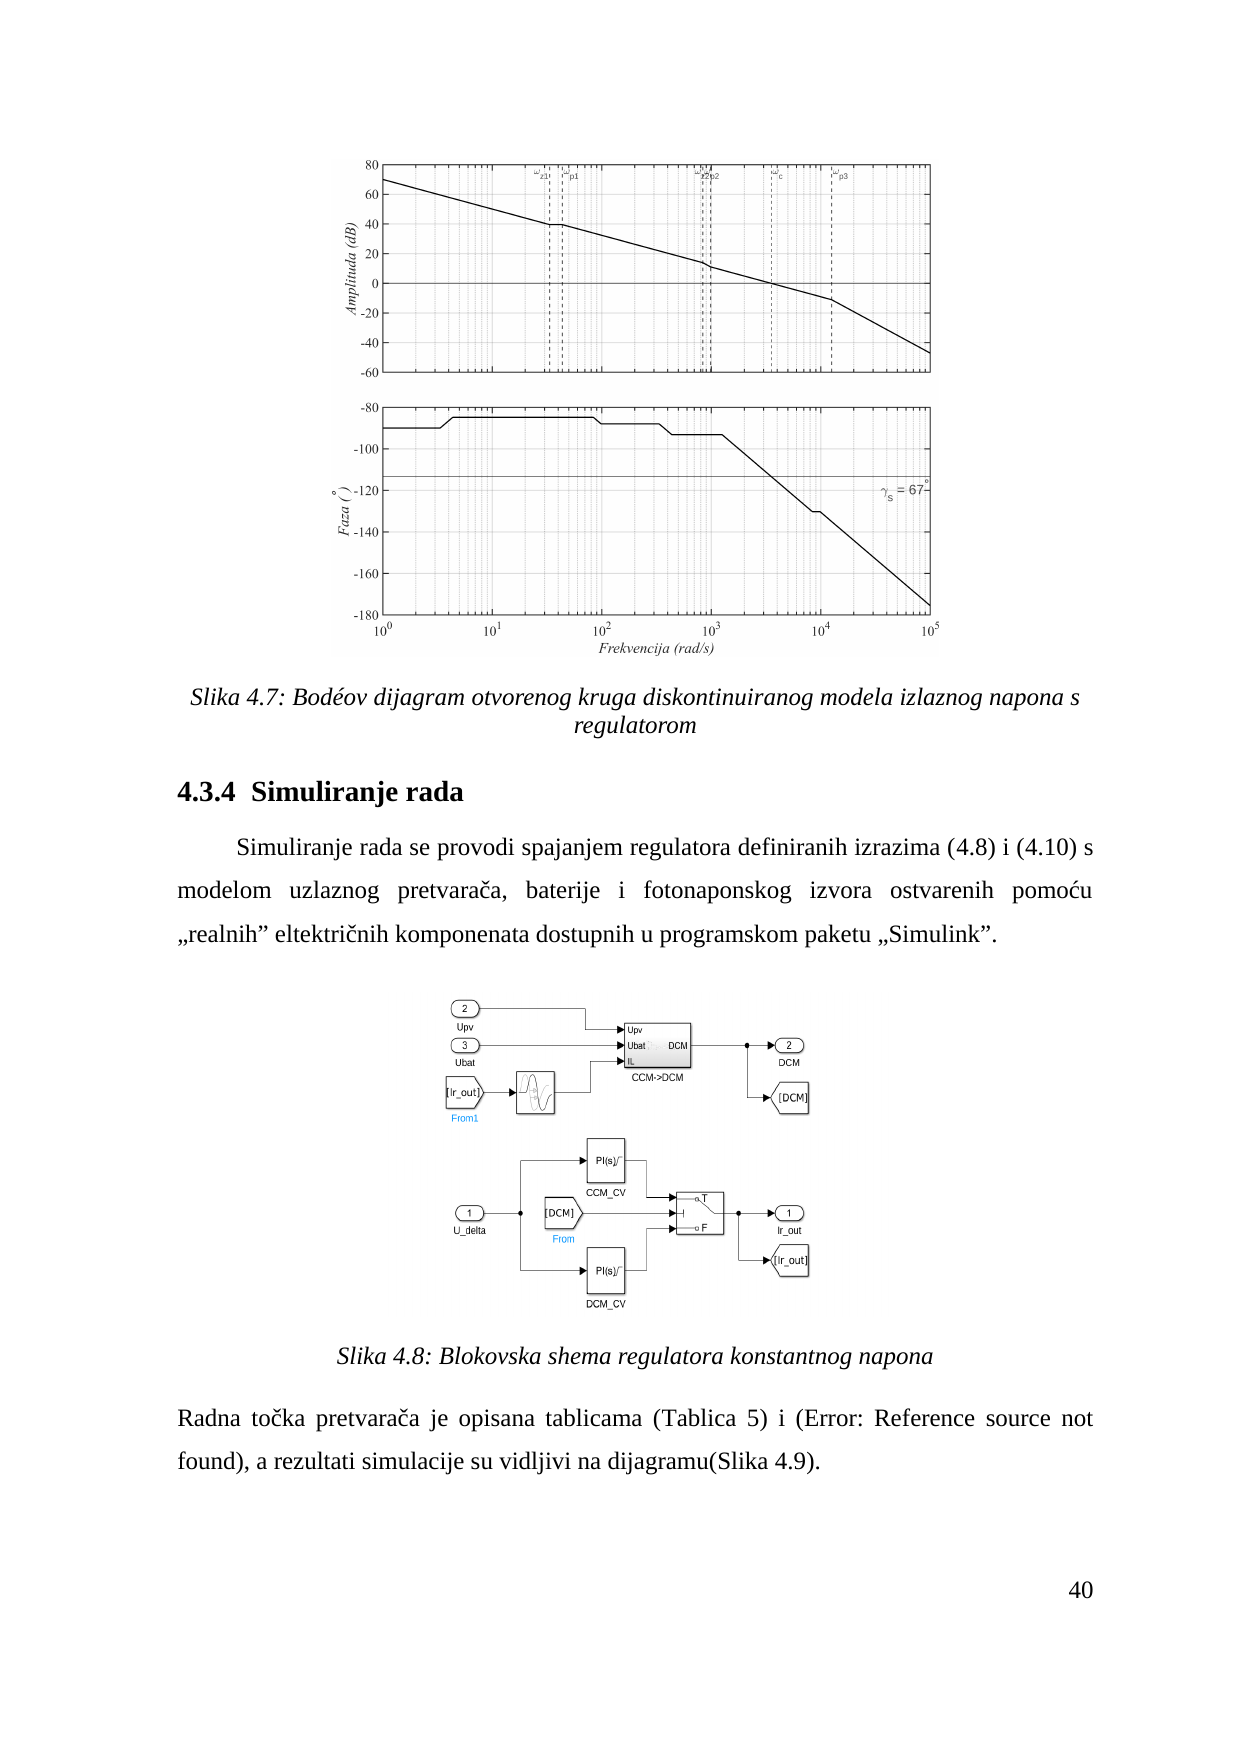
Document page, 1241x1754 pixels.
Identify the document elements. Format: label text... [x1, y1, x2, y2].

text Slika 4.7: Bodéov dijagram otvorenog kruga diskontinuiranog modela izlaznog napona s regulatorom [182, 682, 1088, 739]
text Simuliranje rada se provodi spajanjem regulatora definiranih izrazima (4.8) i (4.10) s modelom uzlaznog pretvarača, baterije i fotonaponskog izvora ostvarenih pomoću „realnih” eltektričnih komponenata dostupnih u programskom paketu „Simulink”. [177, 832, 1093, 947]
text Slika 4.8: Blokovska shema regulatora konstantnog napona [294, 1341, 976, 1370]
text Radna točka pretvarača je opisana tablicama (Tablica 5) i (Error: Reference source not found), a rezultati simulacije su vidljivi na dijagramu(Slika 4.9). [177, 1403, 1093, 1474]
subtitle Simuliranje rada [177, 774, 1093, 808]
picture [331, 159, 939, 657]
picture [381, 992, 889, 1317]
